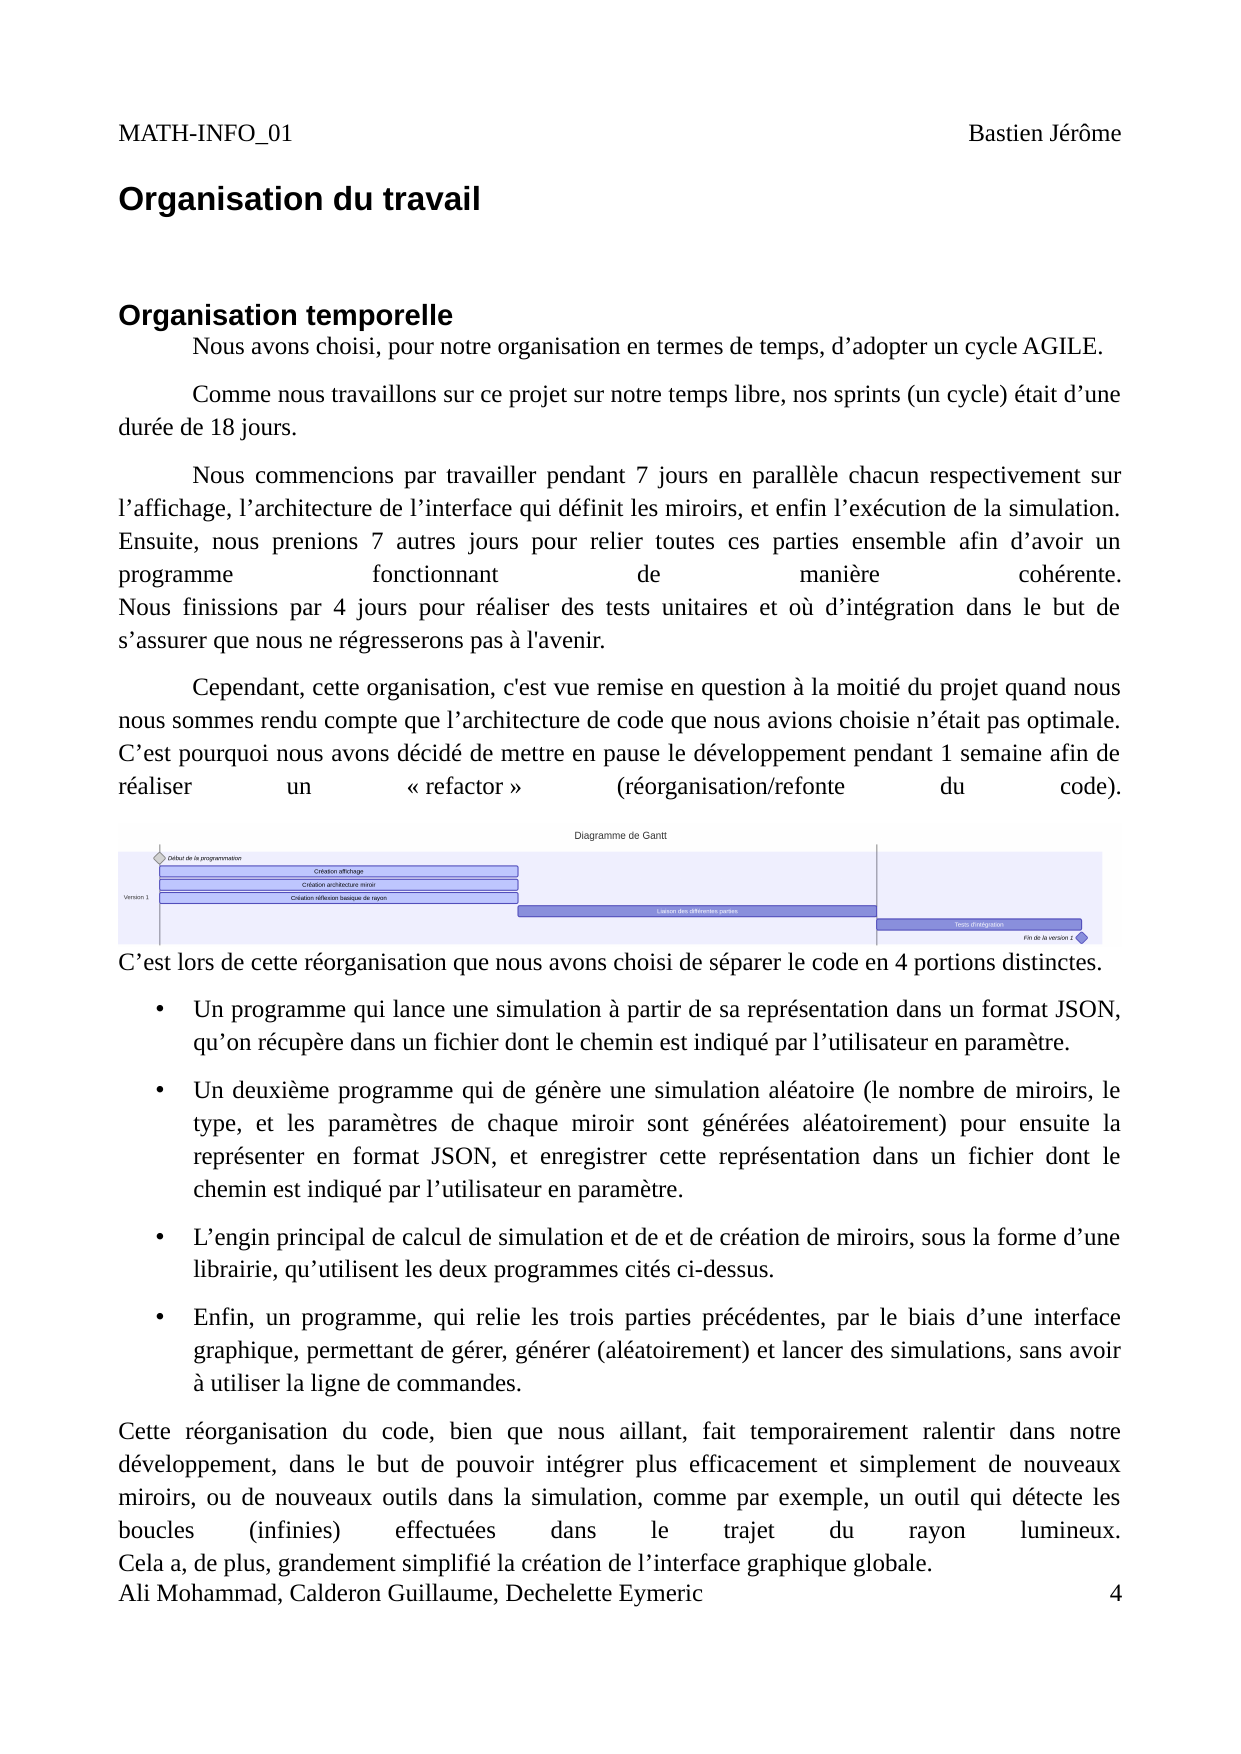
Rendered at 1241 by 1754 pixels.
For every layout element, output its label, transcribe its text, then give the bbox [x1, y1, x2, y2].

subtitle Organisation temporelle [118, 298, 1122, 331]
list L’engin principal de calcul de simulation et de et de création de miroirs, sous la forme d’une librairie, qu’utilisent les deux programmes cités ci-dessus. [156, 1222, 1122, 1283]
text Comme nous travaillons sur ce projet sur notre temps libre, nos sprints (un cycle) était d’une durée de 18 jours. [118, 379, 1122, 441]
text [118, 811, 1122, 823]
text Nous avons choisi, pour notre organisation en termes de temps, d’adopter un cycle AGILE. [118, 331, 1122, 360]
list Un deuxième programme qui de génère une simulation aléatoire (le nombre de miroirs, le type, et les paramètres de chaque miroir sont générées aléatoirement) pour ensuite la représenter en format JSON, et enregistrer cette représentation dans un fichier dont le chemin est indiqué par l’utilisateur en paramètre. [156, 1075, 1122, 1203]
subtitle Organisation du travail [118, 178, 1122, 217]
text Cette réorganisation du code, bien que nous aillant, fait temporairement ralentir dans notre développement, dans le but de pouvoir intégrer plus efficacement et simplement de nouveaux miroirs, ou de nouveaux outils dans la simulation, comme par exemple, un outil qui détecte les boucles (infinies) effectuées dans le trajet du rayon lumineux. Cela a, de plus, grandement simplifié la création de l’interface graphique globale. [118, 1416, 1122, 1577]
list Un programme qui lance une simulation à partir de sa représentation dans un format JSON, qu’on récupère dans un fichier dont le chemin est indiqué par l’utilisateur en paramètre. [156, 994, 1122, 1056]
text Nous commencions par travailler pendant 7 jours en parallèle chacun respectivement sur l’affichage, l’architecture de l’interface qui définit les miroirs, et enfin l’exécution de la simulation. Ensuite, nous prenions 7 autres jours pour relier toutes ces parties ensemble afin d’avoir un programme fonctionnant de manière cohérente. Nous finissions par 4 jours pour réaliser des tests unitaires et où d’intégration dans le but de s’assurer que nous ne régresserons pas à l'avenir. [118, 460, 1122, 653]
text Cependant, cette organisation, c'est vue remise en question à la moitié du projet quand nous nous sommes rendu compte que l’architecture de code que nous avions choisie n’était pas optimale. C’est pourquoi nous avons décidé de mettre en pause le développement pendant 1 semaine afin de réaliser un « refactor » (réorganisation/refonte du code). [118, 672, 1122, 811]
list Enfin, un programme, qui relie les trois parties précédentes, par le biais d’une interface graphique, permettant de gérer, générer (aléatoirement) et lancer des simulations, sans avoir à utiliser la ligne de commandes. [156, 1302, 1122, 1397]
text C’est lors de cette réorganisation que nous avons choisi de séparer le code en 4 portions distinctes. [118, 947, 1122, 975]
